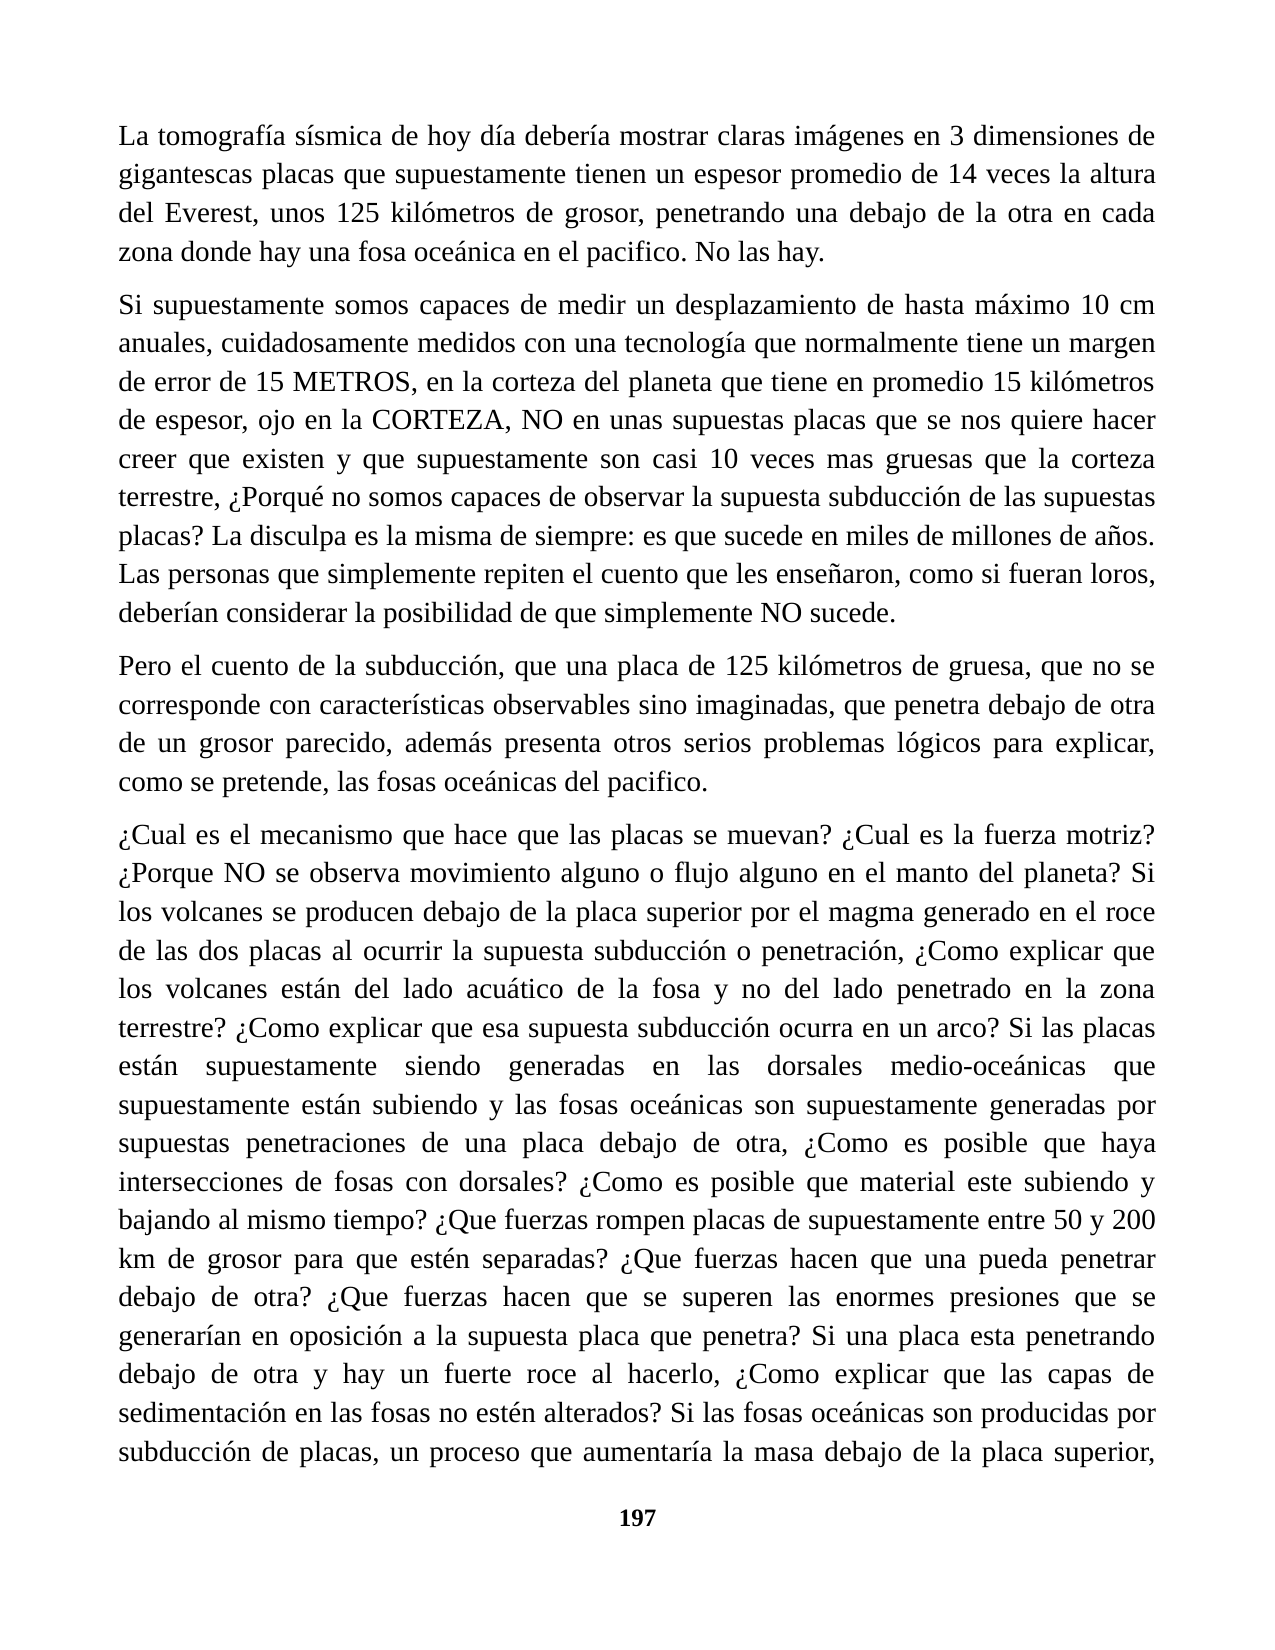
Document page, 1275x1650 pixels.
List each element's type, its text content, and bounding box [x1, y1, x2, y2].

text Si supuestamente somos capaces de medir un desplazamiento de hasta máximo 10 cm anuales, cuidadosamente medidos con una tecnología que normalmente tiene un margen de error de 15 METROS, en la corteza del planeta que tiene en promedio 15 kilómetros de espesor, ojo en la CORTEZA, NO en unas supuestas placas que se nos quiere hacer creer que existen y que supuestamente son casi 10 veces mas gruesas que la corteza terrestre, ¿Porqué no somos capaces de observar la supuesta subducción de las supuestas placas? La disculpa es la misma de siempre: es que sucede en miles de millones de años. Las personas que simplemente repiten el cuento que les enseñaron, como si fueran loros, deberían considerar la posibilidad de que simplemente NO sucede. [118, 287, 1157, 629]
text La tomografía sísmica de hoy día debería mostrar claras imágenes en 3 dimensiones de gigantescas placas que supuestamente tienen un espesor promedio de 14 veces la altura del Everest, unos 125 kilómetros de grosor, penetrando una debajo de la otra en cada zona donde hay una fosa oceánica en el pacifico. No las hay. [118, 118, 1157, 267]
text ¿Cual es el mecanismo que hace que las placas se muevan? ¿Cual es la fuerza motriz? ¿Porque NO se observa movimiento alguno o flujo alguno en el manto del planeta? Si los volcanes se producen debajo de la placa superior por el magma generado en el roce de las dos placas al ocurrir la supuesta subducción o penetración, ¿Como explicar que los volcanes están del lado acuático de la fosa y no del lado penetrado en la zona terrestre? ¿Como explicar que esa supuesta subducción ocurra en un arco? Si las placas están supuestamente siendo generadas en las dorsales medio-oceánicas que supuestamente están subiendo y las fosas oceánicas son supuestamente generadas por supuestas penetraciones de una placa debajo de otra, ¿Como es posible que haya intersecciones de fosas con dorsales? ¿Como es posible que material este subiendo y bajando al mismo tiempo? ¿Que fuerzas rompen placas de supuestamente entre 50 y 200 km de grosor para que estén separadas? ¿Que fuerzas hacen que una pueda penetrar debajo de otra? ¿Que fuerzas hacen que se superen las enormes presiones que se generarían en oposición a la supuesta placa que penetra? Si una placa esta penetrando debajo de otra y hay un fuerte roce al hacerlo, ¿Como explicar que las capas de sedimentación en las fosas no estén alterados? Si las fosas oceánicas son producidas por subducción de placas, un proceso que aumentaría la masa debajo de la placa superior, [118, 817, 1157, 1467]
text Pero el cuento de la subducción, que una placa de 125 kilómetros de gruesa, que no se corresponde con características observables sino imaginadas, que penetra debajo de otra de un grosor parecido, además presenta otros serios problemas lógicos para explicar, como se pretende, las fosas oceánicas del pacifico. [118, 648, 1157, 797]
